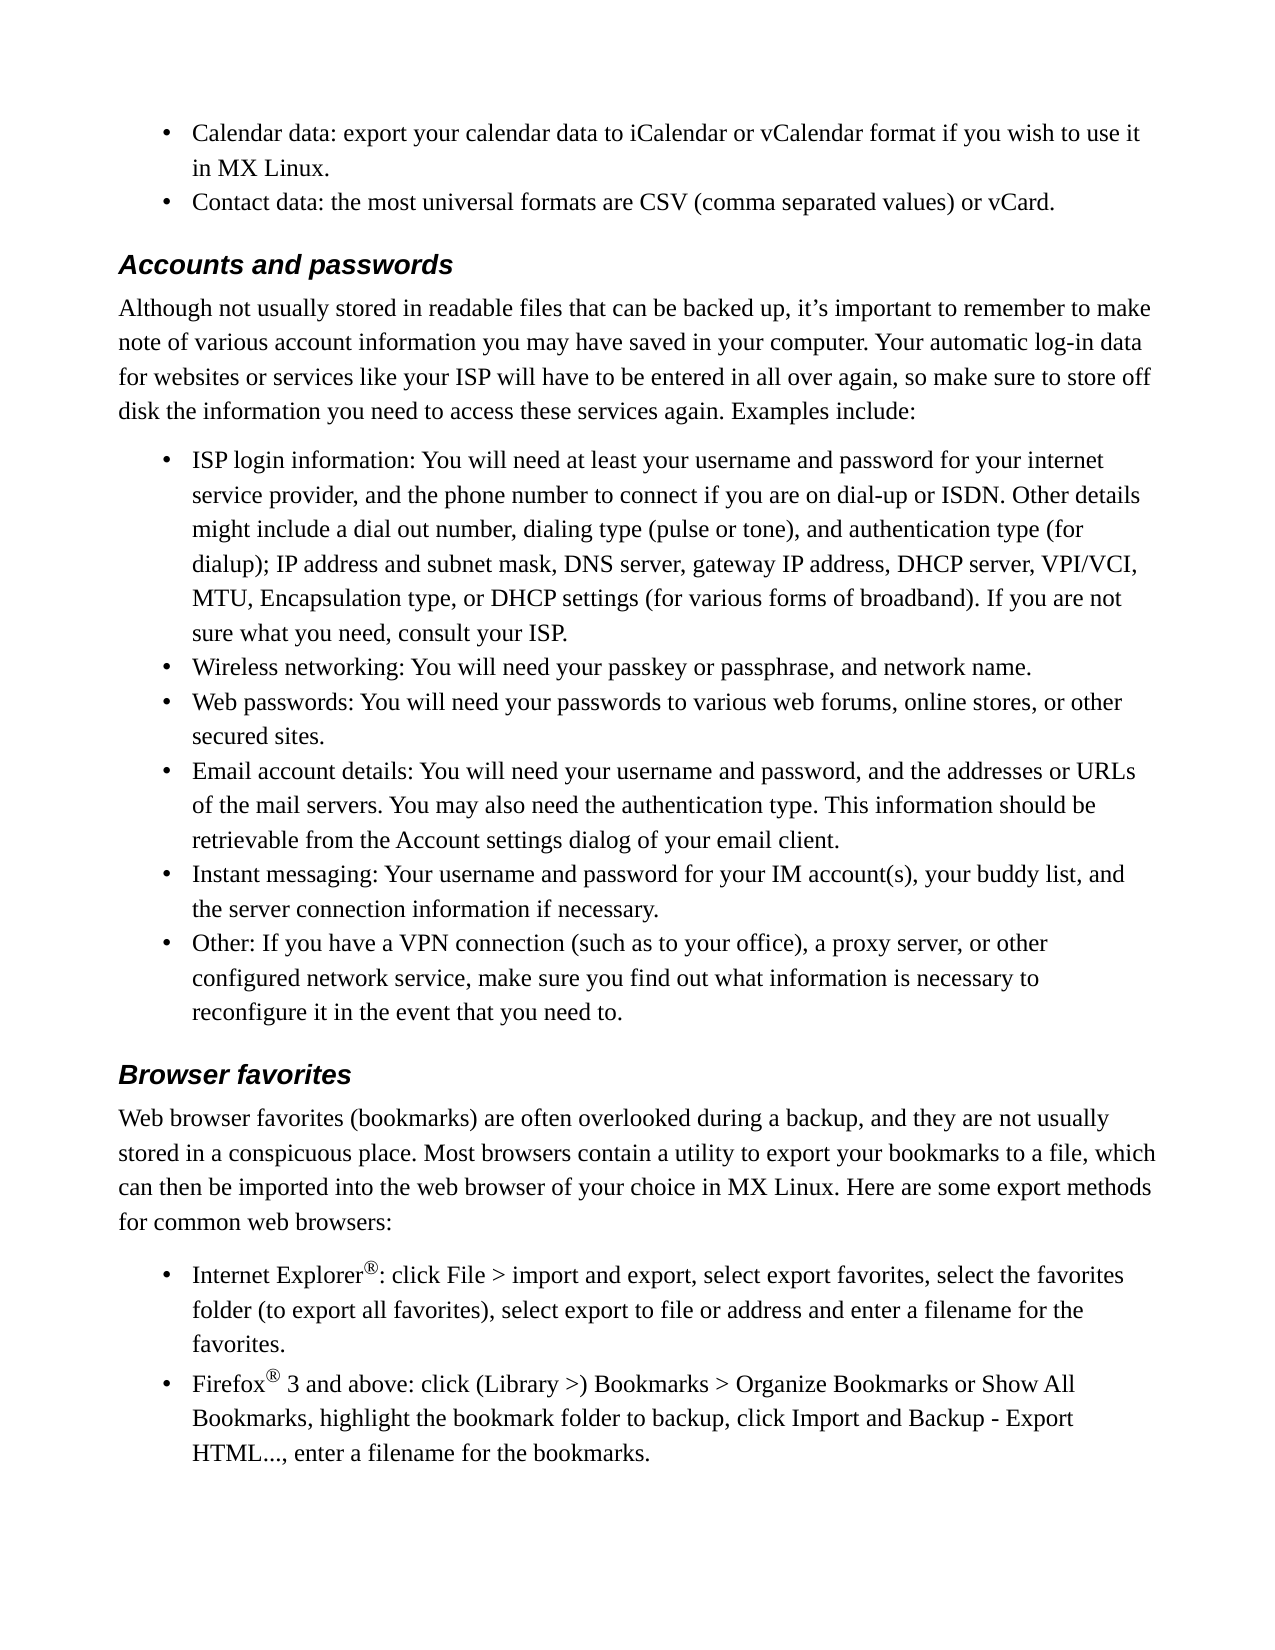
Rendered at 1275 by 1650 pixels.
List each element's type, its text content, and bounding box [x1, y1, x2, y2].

list Firefox® 3 and above: click (Library >) Bookmarks > Organize Bookmarks or Show All Bookmarks, highlight the bookmark folder to backup, click Import and Backup - Export HTML..., enter a filename for the bookmarks. [162, 1364, 1157, 1466]
list Wireless networking: You will need your passkey or passphrase, and network name. [162, 652, 1157, 681]
subtitle Accounts and passwords [118, 249, 1157, 281]
subtitle Browser favorites [118, 1059, 1157, 1091]
list ISP login information: You will need at least your username and password for your internet service provider, and the phone number to connect if you are on dial-up or ISDN. Other details might include a dial out number, dialing type (pulse or tone), and authentication type (for dialup); IP address and subnet mask, DNS server, gateway IP address, DHCP server, VPI/VCI, MTU, Encapsulation type, or DHCP settings (for various forms of broadband). If you are not sure what you need, consult your ISP. [162, 446, 1157, 647]
text Web browser favorites (bookmarks) are often overlooked during a backup, and they are not usually stored in a conspicuous place. Most browsers contain a utility to export your bookmarks to a file, which can then be imported into the web browser of your choice in MX Linux. Here are some export methods for common web browsers: [118, 1103, 1157, 1235]
list Web passwords: You will need your passwords to various web forums, online stores, or other secured sites. [162, 687, 1157, 750]
text Although not usually stored in readable files that can be backed up, it’s important to remember to make note of various account information you may have saved in your computer. Your automatic log-in data for websites or services like your ISP will have to be entered in all over again, so make sure to store off disk the information you need to access these services again. Examples include: [118, 293, 1157, 425]
list Contact data: the most universal formats are CSV (comma separated values) or vCard. [162, 187, 1157, 216]
list Calendar data: export your calendar data to iCalendar or vCalendar format if you wish to use it in MX Linux. [162, 118, 1157, 181]
list Other: If you have a VPN connection (such as to your office), a proxy server, or other configured network service, make sure you find out what information is necessary to reconfigure it in the event that you need to. [162, 928, 1157, 1026]
list Internet Explorer®: click File > import and export, select export favorites, select the favorites folder (to export all favorites), select export to file or address and enter a filename for the favorites. [162, 1256, 1157, 1358]
list Instant messaging: Your username and password for your IM account(s), your buddy list, and the server connection information if necessary. [162, 859, 1157, 922]
list Email account details: You will need your username and password, and the addresses or URLs of the mail servers. You may also need the authentication type. This information should be retrievable from the Account settings dialog of your email client. [162, 756, 1157, 853]
